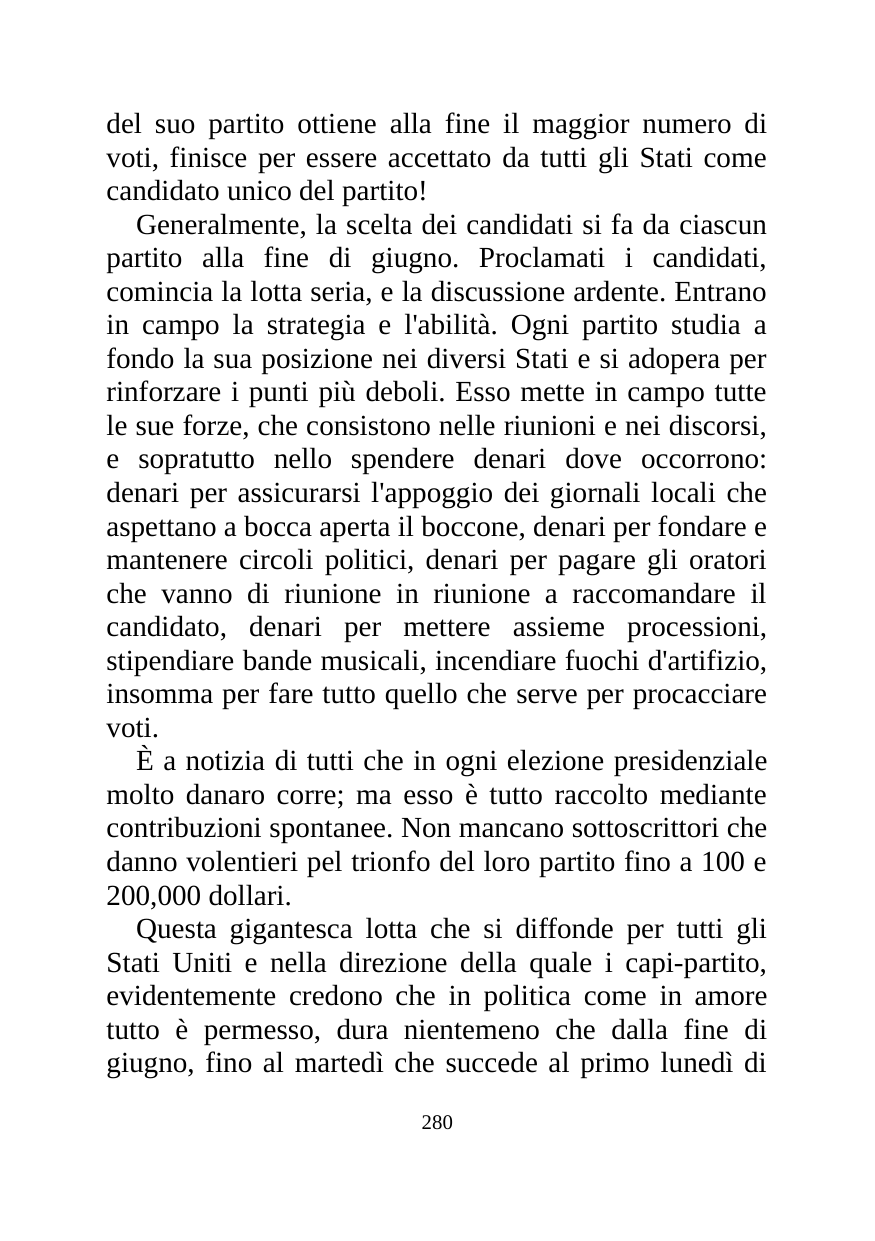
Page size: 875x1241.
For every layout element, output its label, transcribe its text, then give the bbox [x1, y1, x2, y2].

text Generalmente, la scelta dei candidati si fa da ciascun partito alla fine di giugno. Proclamati i candidati, comincia la lotta seria, e la discussione ardente. Entrano in campo la strategia e l'abilità. Ogni partito studia a fondo la sua posizione nei diversi Stati e si adopera per rinforzare i punti più deboli. Esso mette in campo tutte le sue forze, che consistono nelle riunioni e nei discorsi, e sopratutto nello spendere denari dove occorrono: denari per assicurarsi l'appoggio dei giornali locali che aspettano a bocca aperta il boccone, denari per fondare e mantenere circoli politici, denari per pagare gli oratori che vanno di riunione in riunione a raccomandare il candidato, denari per mettere assieme processioni, stipendiare bande musicali, incendiare fuochi d'artifizio, insomma per fare tutto quello che serve per procacciare voti. [106, 207, 768, 743]
text Questa gigantesca lotta che si diffonde per tutti gli Stati Uniti e nella direzione della quale i capi-partito, evidentemente credono che in politica come in amore tutto è permesso, dura nientemeno che dalla fine di giugno, fino al martedì che succede al primo lunedì di [106, 911, 768, 1079]
text È a notizia di tutti che in ogni elezione presidenziale molto danaro corre; ma esso è tutto raccolto mediante contribuzioni spontanee. Non mancano sottoscrittori che danno volentieri pel trionfo del loro partito fino a 100 e 200,000 dollari. [106, 743, 768, 911]
text del suo partito ottiene alla fine il maggior numero di voti, finisce per essere accettato da tutti gli Stati come candidato unico del partito! [106, 106, 768, 207]
